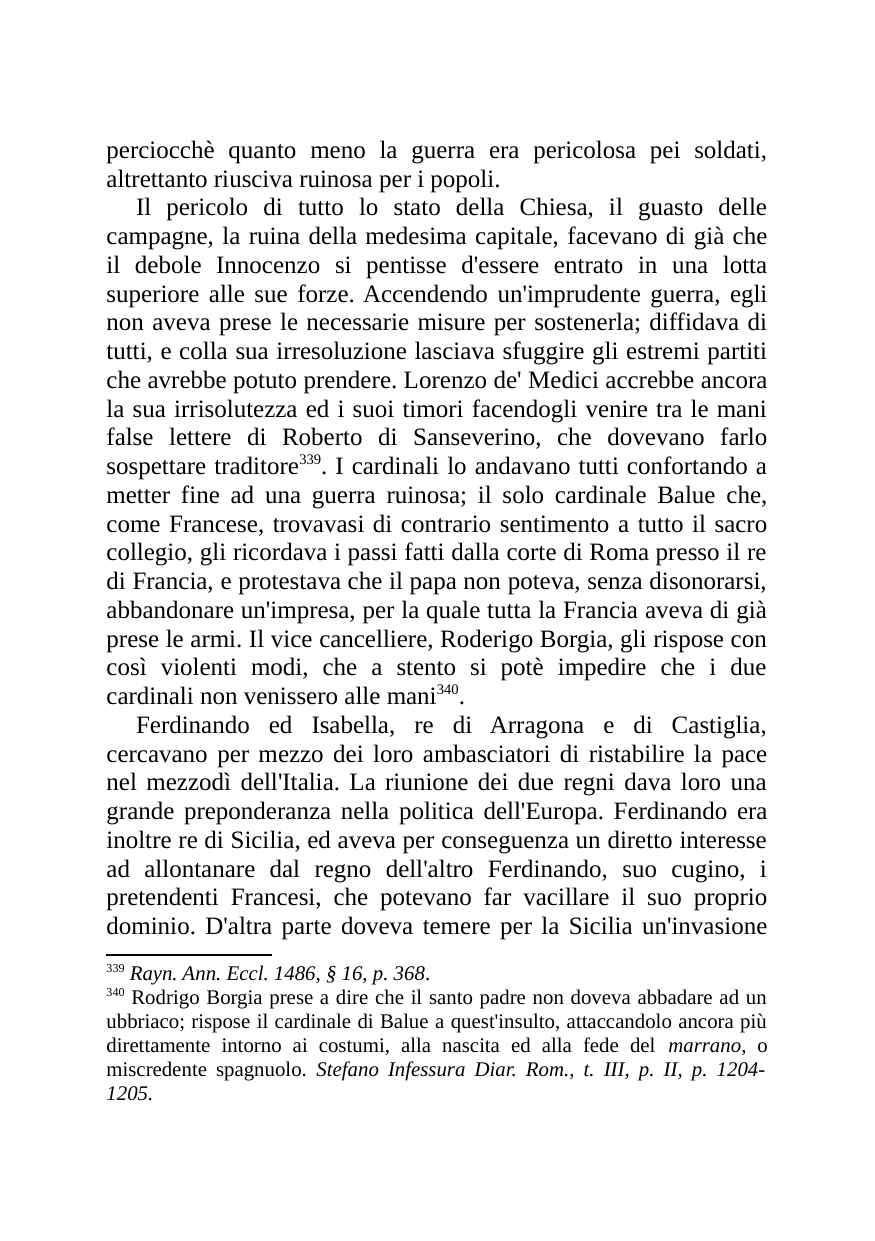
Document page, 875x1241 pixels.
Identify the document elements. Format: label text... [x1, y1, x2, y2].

text Il pericolo di tutto lo stato della Chiesa, il guasto delle campagne, la ruina della medesima capitale, facevano di già che il debole Innocenzo si pentisse d'essere entrato in una lotta superiore alle sue forze. Accendendo un'imprudente guerra, egli non aveva prese le necessarie misure per sostenerla; diffidava di tutti, e colla sua irresoluzione lasciava sfuggire gli estremi partiti che avrebbe potuto prendere. Lorenzo de' Medici accrebbe ancora la sua irrisolutezza ed i suoi timori facendogli venire tra le mani false lettere di Roberto di Sanseverino, che dovevano farlo sospettare traditore. I cardinali lo andavano tutti confortando a metter fine ad una guerra ruinosa; il solo cardinale Balue che, come Francese, trovavasi di contrario sentimento a tutto il sacro collegio, gli ricordava i passi fatti dalla corte di Roma presso il re di Francia, e protestava che il papa non poteva, senza disonorarsi, abbandonare un'impresa, per la quale tutta la Francia aveva di già prese le armi. Il vice cancelliere, Roderigo Borgia, gli rispose con così violenti modi, che a stento si potè impedire che i due cardinali non venissero alle mani. [106, 192, 768, 710]
text Rodrigo Borgia prese a dire che il santo padre non doveva abbadare ad un ubbriaco; rispose il cardinale di Balue a quest'insulto, attaccandolo ancora più direttamente intorno ai costumi, alla nascita ed alla fede del marrano, o miscredente spagnuolo. Stefano Infessura Diar. Rom., t. III, p. II, p. 1204-1205. [106, 985, 768, 1105]
text Rayn. Ann. Eccl. 1486, § 16, p. 368. [106, 961, 768, 985]
text Ferdinando ed Isabella, re di Arragona e di Castiglia, cercavano per mezzo dei loro ambasciatori di ristabilire la pace nel mezzodì dell'Italia. La riunione dei due regni dava loro una grande preponderanza nella politica dell'Europa. Ferdinando era inoltre re di Sicilia, ed aveva per conseguenza un diretto interesse ad allontanare dal regno dell'altro Ferdinando, suo cugino, i pretendenti Francesi, che potevano far vacillare il suo proprio dominio. D'altra parte doveva temere per la Sicilia un'invasione [106, 710, 768, 940]
text perciocchè quanto meno la guerra era pericolosa pei soldati, altrettanto riusciva ruinosa per i popoli. [106, 135, 768, 192]
